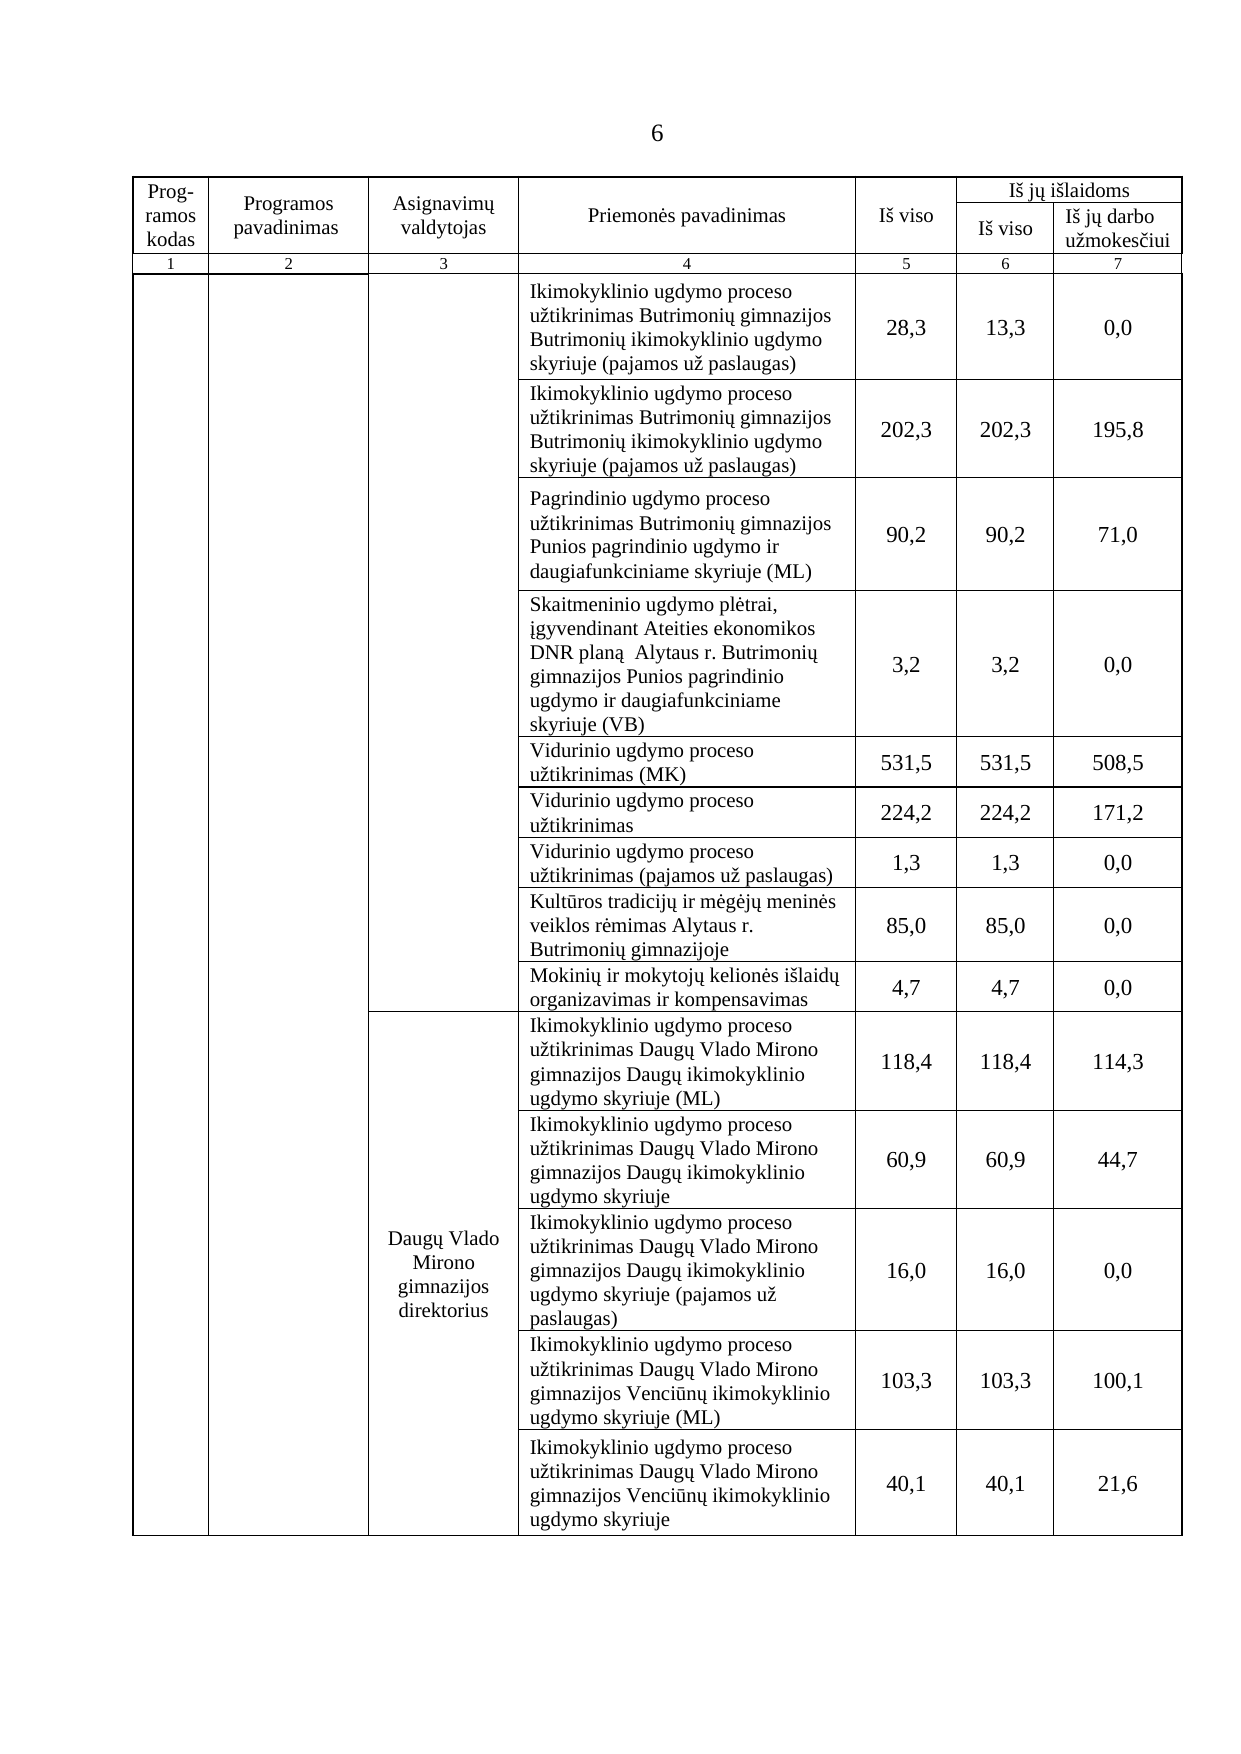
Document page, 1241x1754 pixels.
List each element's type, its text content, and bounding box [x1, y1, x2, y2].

table_cell 21,6 [1054, 1430, 1181, 1535]
table_cell 44,7 [1054, 1111, 1181, 1208]
table_cell [134, 275, 208, 1535]
table_cell 100,1 [1054, 1331, 1181, 1429]
table_cell 4,7 [957, 962, 1053, 1011]
table_cell Ikimokyklinio ugdymo proceso užtikrinimas Daugų Vlado Mirono gimnazijos Daugų ikimokyklinio ugdymo skyriuje (pajamos už paslaugas) [519, 1209, 855, 1330]
table_header Priemonės pavadinimas [519, 178, 855, 252]
table_cell Vidurinio ugdymo proceso užtikrinimas (pajamos už paslaugas) [519, 838, 855, 887]
table_cell 1,3 [856, 838, 956, 887]
table_cell 71,0 [1054, 478, 1181, 590]
table_cell 531,5 [957, 737, 1053, 786]
table_cell 202,3 [957, 380, 1053, 477]
table_cell 3 [369, 254, 518, 273]
table_cell 3,2 [957, 591, 1053, 736]
table_header Programos pavadinimas [209, 178, 368, 252]
table_cell 3,2 [856, 591, 956, 736]
table_cell 85,0 [957, 888, 1053, 961]
table_cell 7 [1054, 254, 1181, 273]
table_cell Kultūros tradicijų ir mėgėjų meninės veiklos rėmimas Alytaus r. Butrimonių gimnazijoje [519, 888, 855, 961]
table_cell 0,0 [1054, 591, 1181, 736]
table_cell 202,3 [856, 380, 956, 477]
table_cell Ikimokyklinio ugdymo proceso užtikrinimas Daugų Vlado Mirono gimnazijos Daugų ikimokyklinio ugdymo skyriuje [519, 1111, 855, 1208]
table_cell 16,0 [957, 1209, 1053, 1330]
table_cell 118,4 [957, 1012, 1053, 1109]
table_cell 531,5 [856, 737, 956, 786]
table_cell 90,2 [957, 478, 1053, 590]
table_cell 85,0 [856, 888, 956, 961]
table_cell Daugų Vlado Mirono gimnazijos direktorius [369, 1012, 518, 1535]
table_cell [209, 275, 368, 1535]
table_cell Vidurinio ugdymo proceso užtikrinimas (MK) [519, 737, 855, 786]
table_header Asignavimų valdytojas [369, 178, 518, 252]
table_cell Ikimokyklinio ugdymo proceso užtikrinimas Daugų Vlado Mirono gimnazijos Venciūnų ikimokyklinio ugdymo skyriuje [519, 1430, 855, 1535]
table_cell 0,0 [1054, 274, 1181, 379]
table_cell Ikimokyklinio ugdymo proceso užtikrinimas Daugų Vlado Mirono gimnazijos Daugų ikimokyklinio ugdymo skyriuje (ML) [519, 1012, 855, 1109]
table_cell 103,3 [856, 1331, 956, 1429]
table_cell Ikimokyklinio ugdymo proceso užtikrinimas Daugų Vlado Mirono gimnazijos Venciūnų ikimokyklinio ugdymo skyriuje (ML) [519, 1331, 855, 1429]
table_header Prog-ramos kodas [134, 178, 208, 252]
table_header Iš viso [856, 178, 956, 252]
table_cell 103,3 [957, 1331, 1053, 1429]
table_cell 60,9 [856, 1111, 956, 1208]
table_cell Ikimokyklinio ugdymo proceso užtikrinimas Butrimonių gimnazijos Butrimonių ikimokyklinio ugdymo skyriuje (pajamos už paslaugas) [519, 380, 855, 477]
table_cell 4,7 [856, 962, 956, 1011]
table_cell 4 [519, 254, 855, 273]
table_cell Iš viso [957, 203, 1053, 252]
table_cell 0,0 [1054, 1209, 1181, 1330]
table_cell 13,3 [957, 274, 1053, 379]
table_cell 118,4 [856, 1012, 956, 1109]
table_cell 28,3 [856, 274, 956, 379]
table_cell 6 [957, 254, 1053, 273]
table_cell 0,0 [1054, 962, 1181, 1011]
table_cell Iš jų darbo užmokesčiui [1054, 203, 1181, 252]
table_cell Pagrindinio ugdymo proceso užtikrinimas Butrimonių gimnazijos Punios pagrindinio ugdymo ir daugiafunkciniame skyriuje (ML) [519, 478, 855, 590]
table_cell 5 [856, 254, 956, 273]
table_cell 40,1 [856, 1430, 956, 1535]
table_cell [369, 274, 518, 1011]
table_cell 224,2 [957, 788, 1053, 837]
table_cell 224,2 [856, 788, 956, 837]
table_cell 171,2 [1054, 788, 1181, 837]
table_cell Skaitmeninio ugdymo plėtrai, įgyvendinant Ateities ekonomikos DNR planą Alytaus r. Butrimonių gimnazijos Punios pagrindinio ugdymo ir daugiafunkciniame skyriuje (VB) [519, 591, 855, 736]
table_cell 114,3 [1054, 1012, 1181, 1109]
table_cell 2 [209, 254, 368, 273]
table_cell Mokinių ir mokytojų kelionės išlaidų organizavimas ir kompensavimas [519, 962, 855, 1011]
table_cell 0,0 [1054, 838, 1181, 887]
table_cell Vidurinio ugdymo proceso užtikrinimas [519, 788, 855, 837]
table_cell 1 [133, 254, 208, 273]
table_cell 90,2 [856, 478, 956, 590]
table_cell 60,9 [957, 1111, 1053, 1208]
table_cell 16,0 [856, 1209, 956, 1330]
table_cell 508,5 [1054, 737, 1181, 786]
table_cell 1,3 [957, 838, 1053, 887]
table_cell 40,1 [957, 1430, 1053, 1535]
table_cell Ikimokyklinio ugdymo proceso užtikrinimas Butrimonių gimnazijos Butrimonių ikimokyklinio ugdymo skyriuje (pajamos už paslaugas) [519, 274, 855, 379]
table_header Iš jų išlaidoms [957, 178, 1181, 202]
table_cell 0,0 [1054, 888, 1181, 961]
table_cell 195,8 [1054, 380, 1181, 477]
